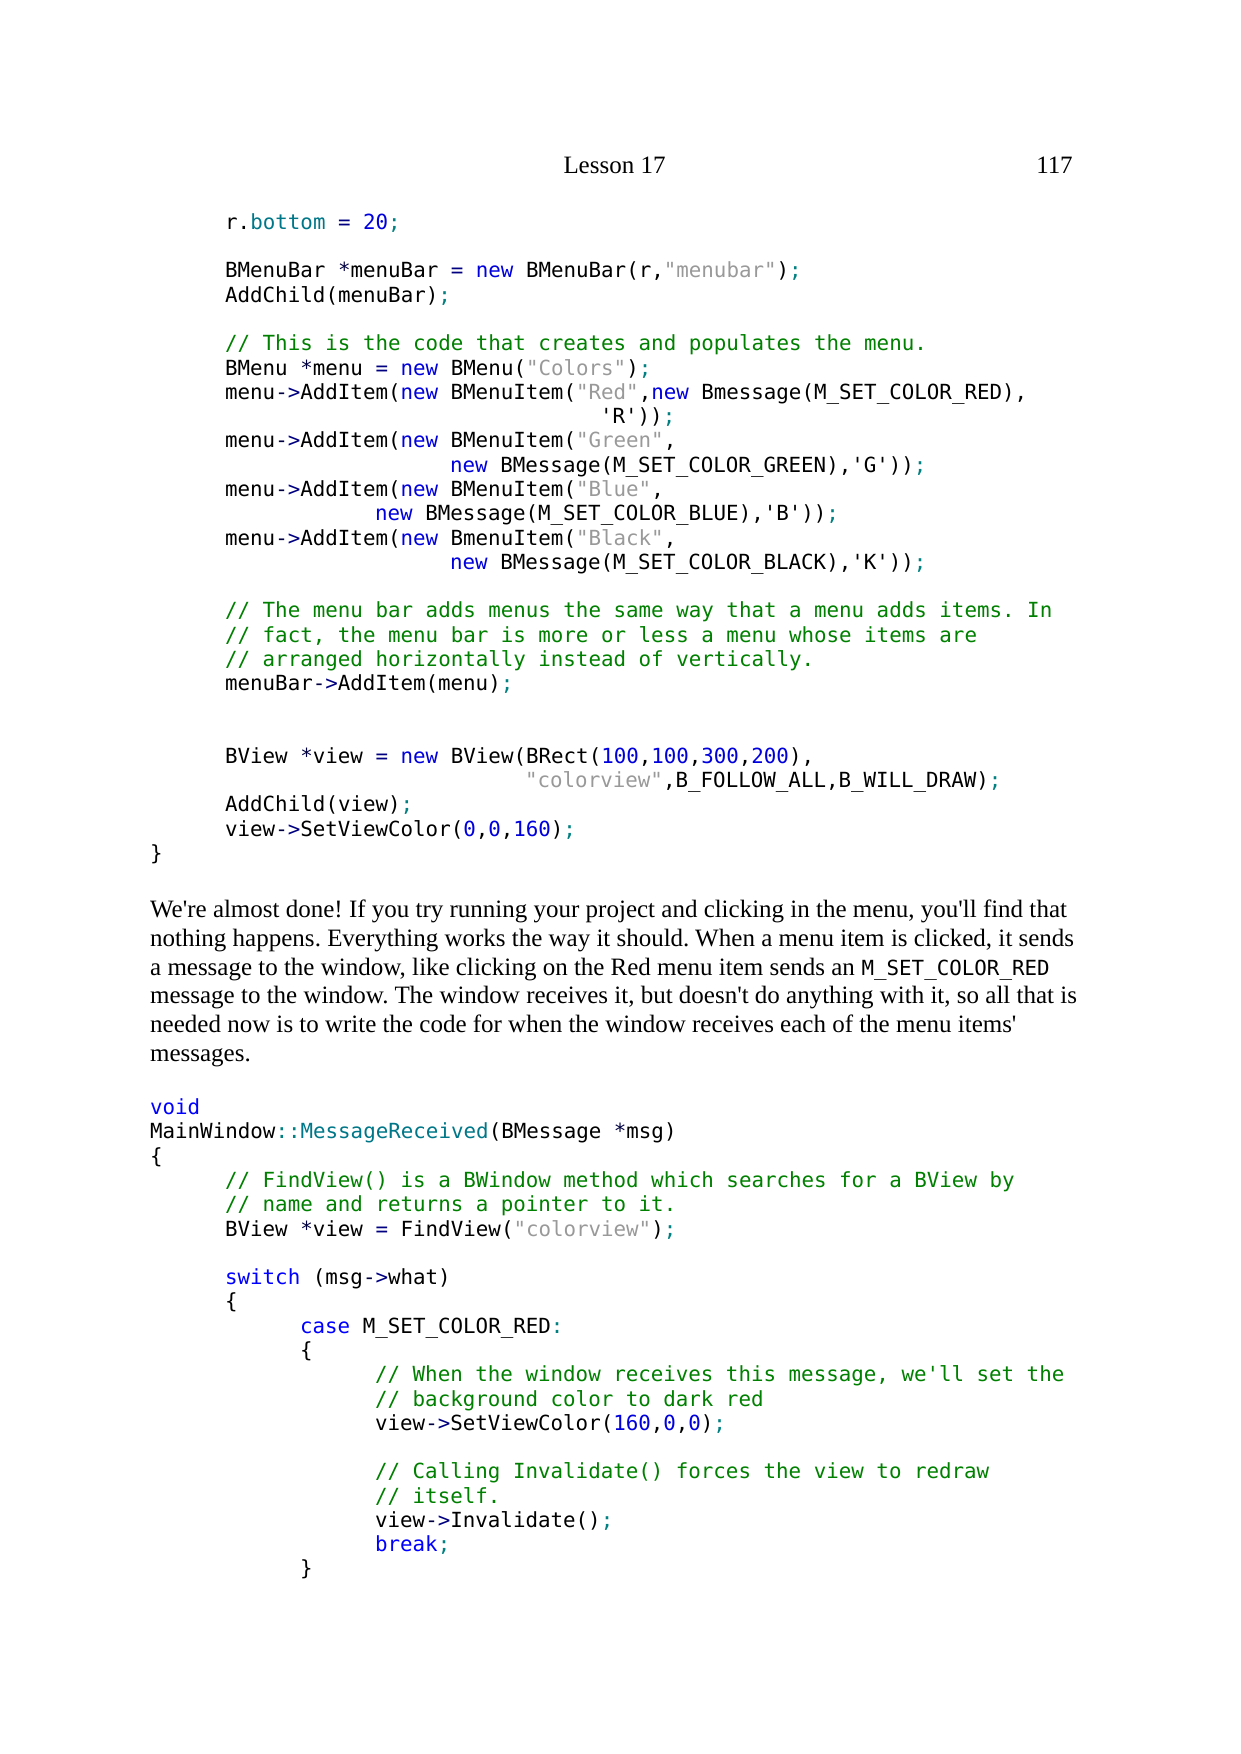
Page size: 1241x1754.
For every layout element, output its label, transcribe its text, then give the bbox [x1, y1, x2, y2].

text void [150, 1095, 1091, 1119]
text new BMessage(M_SET_COLOR_GREEN),'G')); [150, 453, 1091, 477]
text view->SetViewColor(0,0,160); [150, 817, 1091, 841]
text menu->AddItem(new BMenuItem("Blue", [150, 477, 1091, 501]
text // fact, the menu bar is more or less a menu whose items are [150, 623, 1091, 647]
text AddChild(view); [150, 792, 1091, 817]
text menu->AddItem(new BmenuItem("Black", [150, 526, 1091, 550]
text menuBar->AddItem(menu); [150, 671, 1091, 695]
text { [150, 1338, 1091, 1362]
text // Calling Invalidate() forces the view to redraw [150, 1459, 1091, 1484]
text view->SetViewColor(160,0,0); [150, 1411, 1091, 1435]
text AddChild(menuBar); [150, 283, 1091, 307]
text "colorview",B_FOLLOW_ALL,B_WILL_DRAW); [150, 768, 1091, 792]
text BMenuBar *menuBar = new BMenuBar(r,"menubar"); [150, 258, 1091, 283]
text We're almost done! If you try running your project and clicking in the menu, you'll find that nothing happens. Everything works the way it should. When a menu item is clicked, it sends a message to the window, like clicking on the Red menu item sends an M_SET_COLOR_RED message to the window. The window receives it, but doesn't do anything with it, so all that is needed now is to write the code for when the window receives each of the menu items' messages. [150, 894, 1091, 1067]
text r.bottom = 20; [150, 210, 1091, 234]
text } [150, 841, 1091, 865]
text // itself. [150, 1484, 1091, 1508]
text switch (msg->what) [150, 1265, 1091, 1289]
text case M_SET_COLOR_RED: [150, 1314, 1091, 1338]
text BView *view = new BView(BRect(100,100,300,200), [150, 744, 1091, 768]
text menu->AddItem(new BMenuItem("Green", [150, 428, 1091, 453]
text // name and returns a pointer to it. [150, 1192, 1091, 1217]
text // When the window receives this message, we'll set the [150, 1362, 1091, 1387]
text new BMessage(M_SET_COLOR_BLUE),'B')); [150, 501, 1091, 526]
text } [150, 1556, 1091, 1581]
text // arranged horizontally instead of vertically. [150, 647, 1091, 671]
text // background color to dark red [150, 1387, 1091, 1411]
text BView *view = FindView("colorview"); [150, 1217, 1091, 1241]
text break; [150, 1532, 1091, 1556]
text { [150, 1144, 1091, 1168]
text MainWindow::MessageReceived(BMessage *msg) [150, 1119, 1091, 1144]
text // This is the code that creates and populates the menu. [150, 331, 1091, 356]
text // The menu bar adds menus the same way that a menu adds items. In [150, 598, 1091, 623]
text { [150, 1289, 1091, 1314]
text 'R')); [150, 404, 1091, 428]
text // FindView() is a BWindow method which searches for a BView by [150, 1168, 1091, 1192]
text new BMessage(M_SET_COLOR_BLACK),'K')); [150, 550, 1091, 574]
text view->Invalidate(); [150, 1508, 1091, 1532]
text menu->AddItem(new BMenuItem("Red",new Bmessage(M_SET_COLOR_RED), [150, 380, 1091, 404]
text BMenu *menu = new BMenu("Colors"); [150, 356, 1091, 380]
